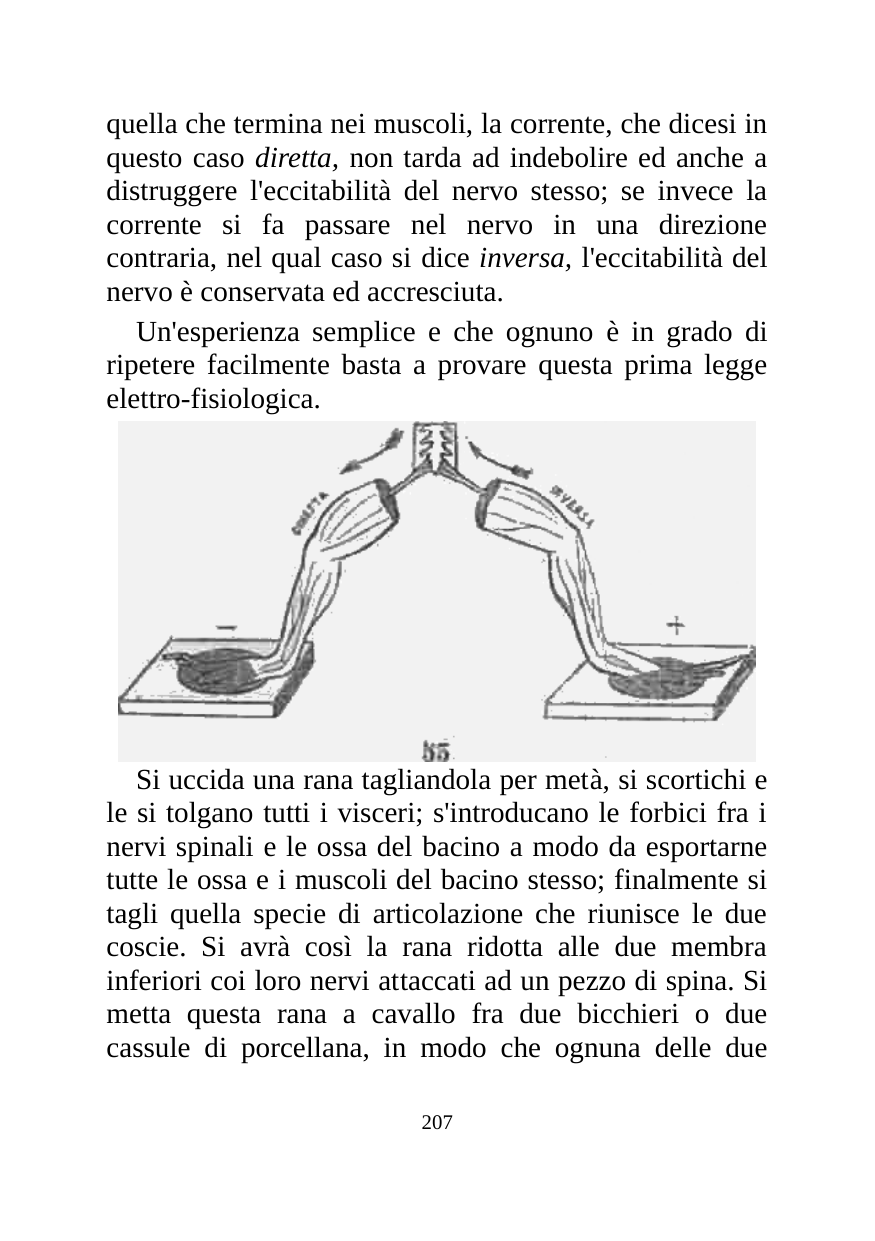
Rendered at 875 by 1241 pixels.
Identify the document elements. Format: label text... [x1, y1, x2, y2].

text Si uccida una rana tagliandola per metà, si scortichi e le si tolgano tutti i visceri; s'introducano le forbici fra i nervi spinali e le ossa del bacino a modo da esportarne tutte le ossa e i muscoli del bacino stesso; finalmente si tagli quella specie di articolazione che riunisce le due coscie. Si avrà così la rana ridotta alle due membra inferiori coi loro nervi attaccati ad un pezzo di spina. Si metta questa rana a cavallo fra due bicchieri o due cassule di porcellana, in modo che ognuna delle due [106, 421, 768, 1064]
text quella che termina nei muscoli, la corrente, che dicesi in questo caso diretta, non tarda ad indebolire ed anche a distruggere l'eccitabilità del nervo stesso; se invece la corrente si fa passare nel nervo in una direzione contraria, nel qual caso si dice inversa, l'eccitabilità del nervo è conservata ed accresciuta. [106, 106, 768, 307]
text Un'esperienza semplice e che ognuno è in grado di ripetere facilmente basta a provare questa prima legge elettro-fisiologica. [106, 314, 768, 414]
